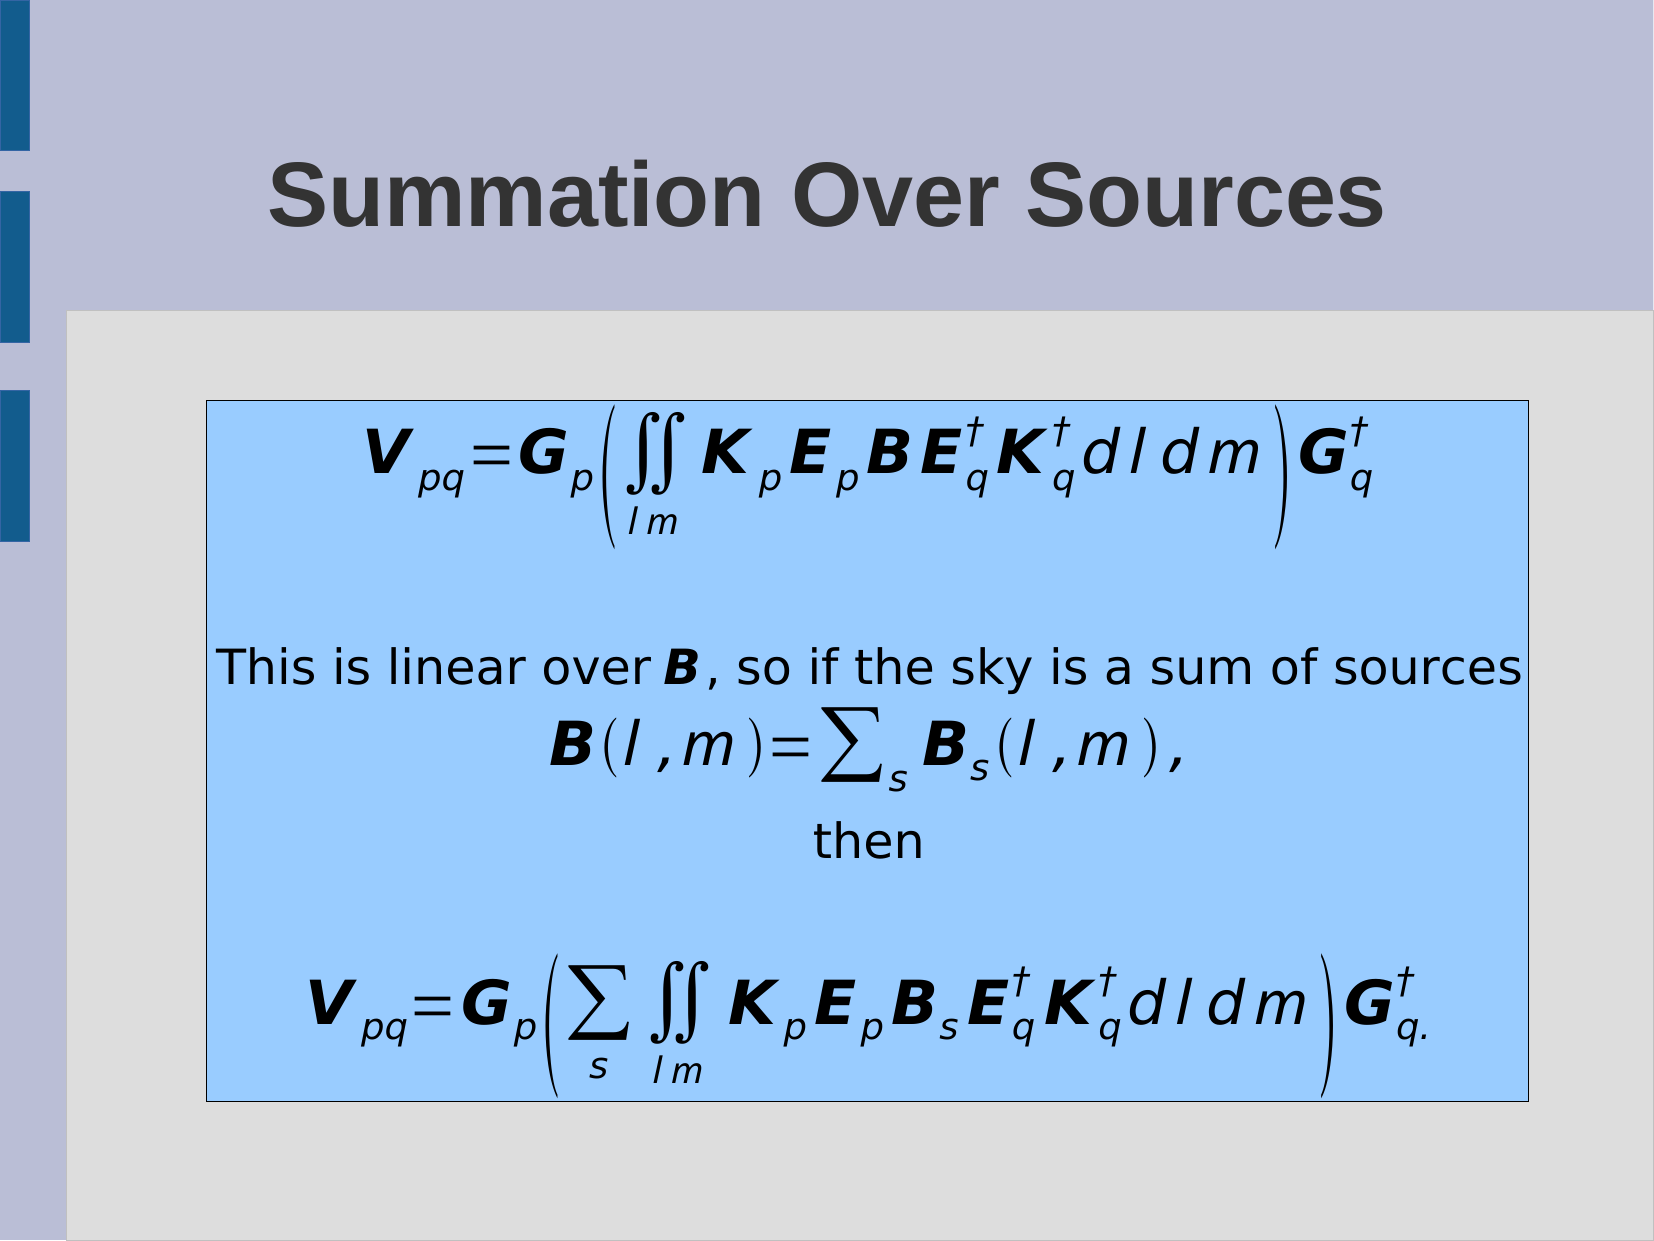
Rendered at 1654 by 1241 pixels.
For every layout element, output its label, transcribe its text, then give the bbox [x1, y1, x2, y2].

title Summation Over Sources [121, 91, 1534, 299]
chart [206, 400, 1529, 1102]
